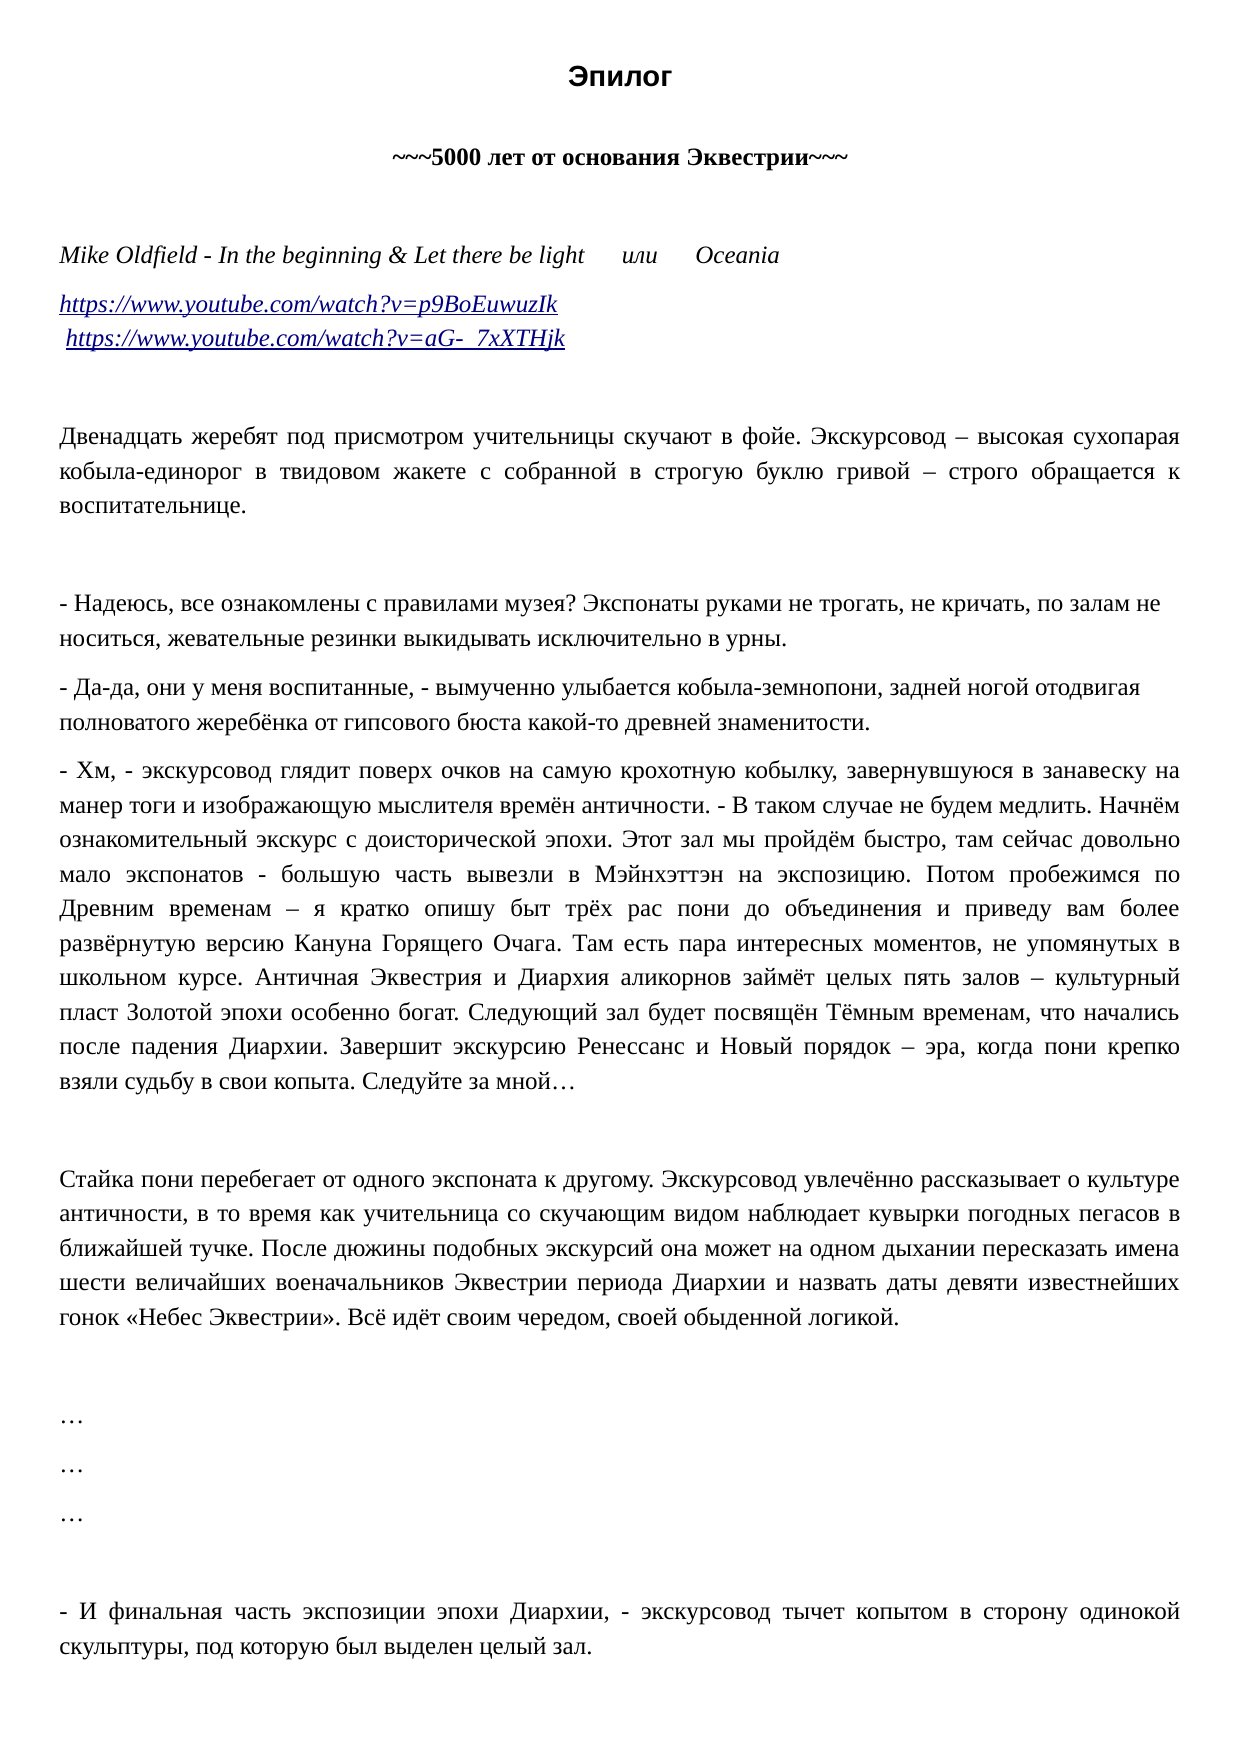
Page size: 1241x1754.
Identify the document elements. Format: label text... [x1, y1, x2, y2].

text - И финальная часть экспозиции эпохи Диархии, - экскурсовод тычет копытом в сторону одинокой скульптуры, под которую был выделен целый зал. [59, 1596, 1181, 1659]
text … [59, 1449, 1181, 1478]
text … [59, 1498, 1181, 1527]
subtitle Эпилог [59, 59, 1181, 93]
text ~~~5000 лет от основания Эквестрии~~~ [59, 142, 1181, 170]
text - Хм, - экскурсовод глядит поверх очков на самую крохотную кобылку, завернувшуюся в занавеску на манер тоги и изображающую мыслителя времён античности. - В таком случае не будем медлить. Начнём ознакомительный экскурс с доисторической эпохи. Этот зал мы пройдём быстро, там сейчас довольно мало экспонатов - большую часть вывезли в Мэйнхэттэн на экспозицию. Потом пробежимся по Древним временам – я кратко опишу быт трёх рас пони до объединения и приведу вам более развёрнутую версию Кануна Горящего Очага. Там есть пара интересных моментов, не упомянутых в школьном курсе. Античная Эквестрия и Диархия аликорнов займёт целых пять залов – культурный пласт Золотой эпохи особенно богат. Следующий зал будет посвящён Тёмным временам, что начались после падения Диархии. Завершит экскурсию Ренессанс и Новый порядок – эра, когда пони крепко взяли судьбу в свои копыта. Следуйте за мной… [59, 756, 1181, 1095]
text Двенадцать жеребят под присмотром учительницы скучают в фойе. Экскурсовод – высокая сухопарая кобыла-единорог в твидовом жакете c собранной в строгую буклю гривой – строго обращается к воспитательнице. [59, 421, 1181, 519]
text https://www.youtube.com/watch?v=p9BoEuwuzIk https://www.youtube.com/watch?v=aG-_7xXTHjk [59, 289, 1181, 352]
text Стайка пони перебегает от одного экспоната к другому. Экскурсовод увлечённо рассказывает о культуре античности, в то время как учительница со скучающим видом наблюдает кувырки погодных пегасов в ближайшей тучке. После дюжины подобных экскурсий она может на одном дыхании пересказать имена шести величайших военачальников Эквестрии периода Диархии и назвать даты девяти известнейших гонок «Небес Эквестрии». Всё идёт своим чередом, своей обыденной логикой. [59, 1164, 1181, 1331]
text - Надеюсь, все ознакомлены с правилами музея? Экспонаты руками не трогать, не кричать, по залам не носиться, жевательные резинки выкидывать исключительно в урны. [59, 588, 1181, 652]
text Mike Oldfield - In the beginning & Let there be light или Oceania [59, 240, 1181, 268]
text - Да-да, они у меня воспитанные, - вымученно улыбается кобыла-земнопони, задней ногой отодвигая полноватого жеребёнка от гипсового бюста какой-то древней знаменитости. [59, 672, 1181, 735]
text … [59, 1400, 1181, 1429]
